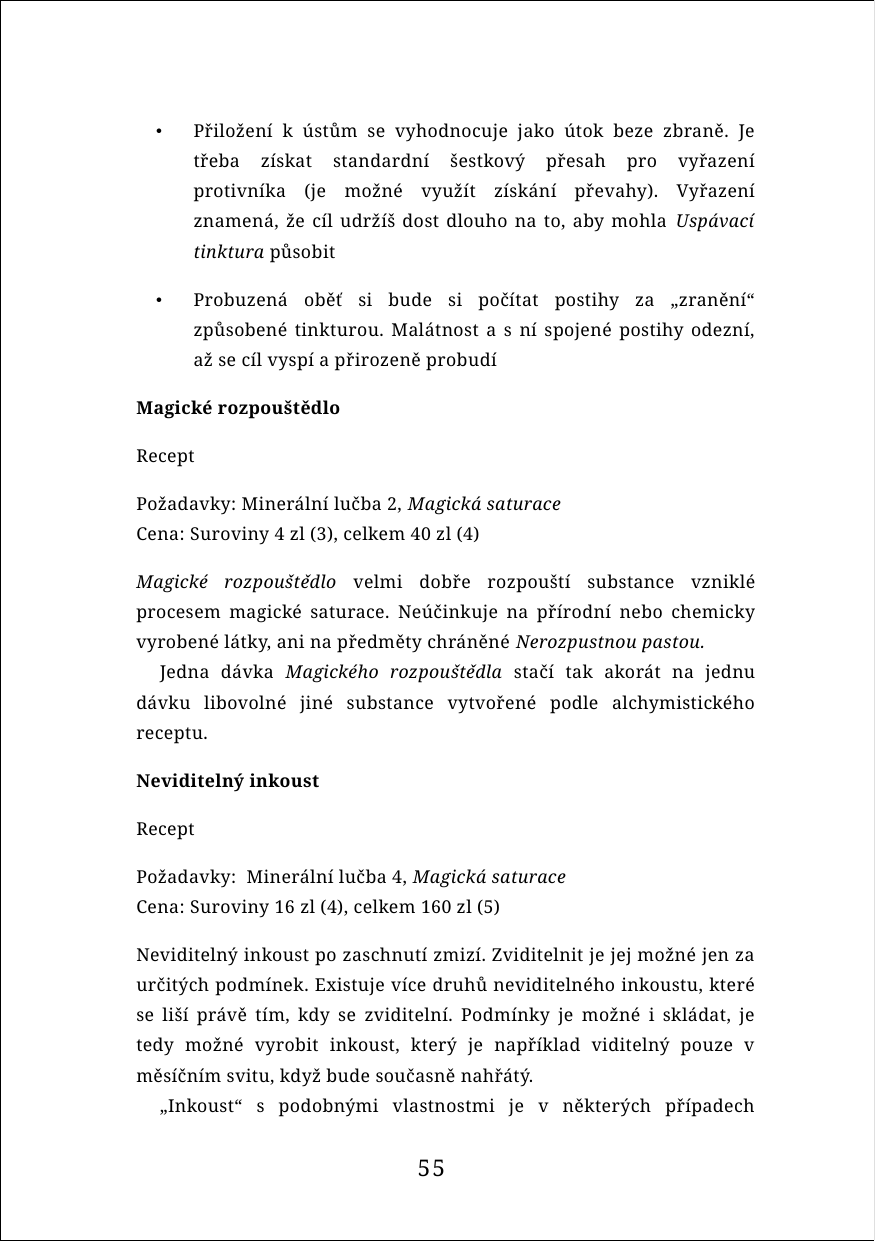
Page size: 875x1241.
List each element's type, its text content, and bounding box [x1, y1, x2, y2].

list Přiložení k ústům se vyhodnocuje jako útok beze zbraně. Je třeba získat standardní šestkový přesah pro vyřazení protivníka (je možné využít získání převahy). Vyřazení znamená, že cíl udržíš dost dlouho na to, aby mohla Uspávací tinktura působit [156, 118, 756, 263]
text Magické rozpouštědlo [136, 395, 756, 419]
text Recept [136, 816, 756, 840]
list Probuzená oběť si bude si počítat postihy za „zranění“ způsobené tinkturou. Malátnost a s ní spojené postihy odezní, až se cíl vyspí a přirozeně probudí [156, 287, 756, 372]
text Požadavky: Minerální lučba 2, Magická saturace Cena: Suroviny 4 zl (3), celkem 40 zl (4) [136, 491, 756, 546]
text Neviditelný inkoust [136, 768, 756, 792]
text Požadavky: Minerální lučba 4, Magická saturace Cena: Suroviny 16 zl (4), celkem 160 zl (5) [136, 864, 756, 918]
text Magické rozpouštědlo velmi dobře rozpouští substance vzniklé procesem magické saturace. Neúčinkuje na přírodní nebo chemicky vyrobené látky, ani na předměty chráněné Nerozpustnou pastou. Jedna dávka Magického rozpouštědla stačí tak akorát na jednu dávku libovolné jiné substance vytvořené podle alchymistického receptu. [136, 569, 756, 744]
text Neviditelný inkoust po zaschnutí zmizí. Zviditelnit je jej možné jen za určitých podmínek. Existuje více druhů neviditelného inkoustu, které se liší právě tím, kdy se zviditelní. Podmínky je možné i skládat, je tedy možné vyrobit inkoust, který je například viditelný pouze v měsíčním svitu, když bude současně nahřátý. „Inkoust“ s podobnými vlastnostmi je v některých případech [136, 942, 756, 1117]
text Recept [136, 443, 756, 467]
